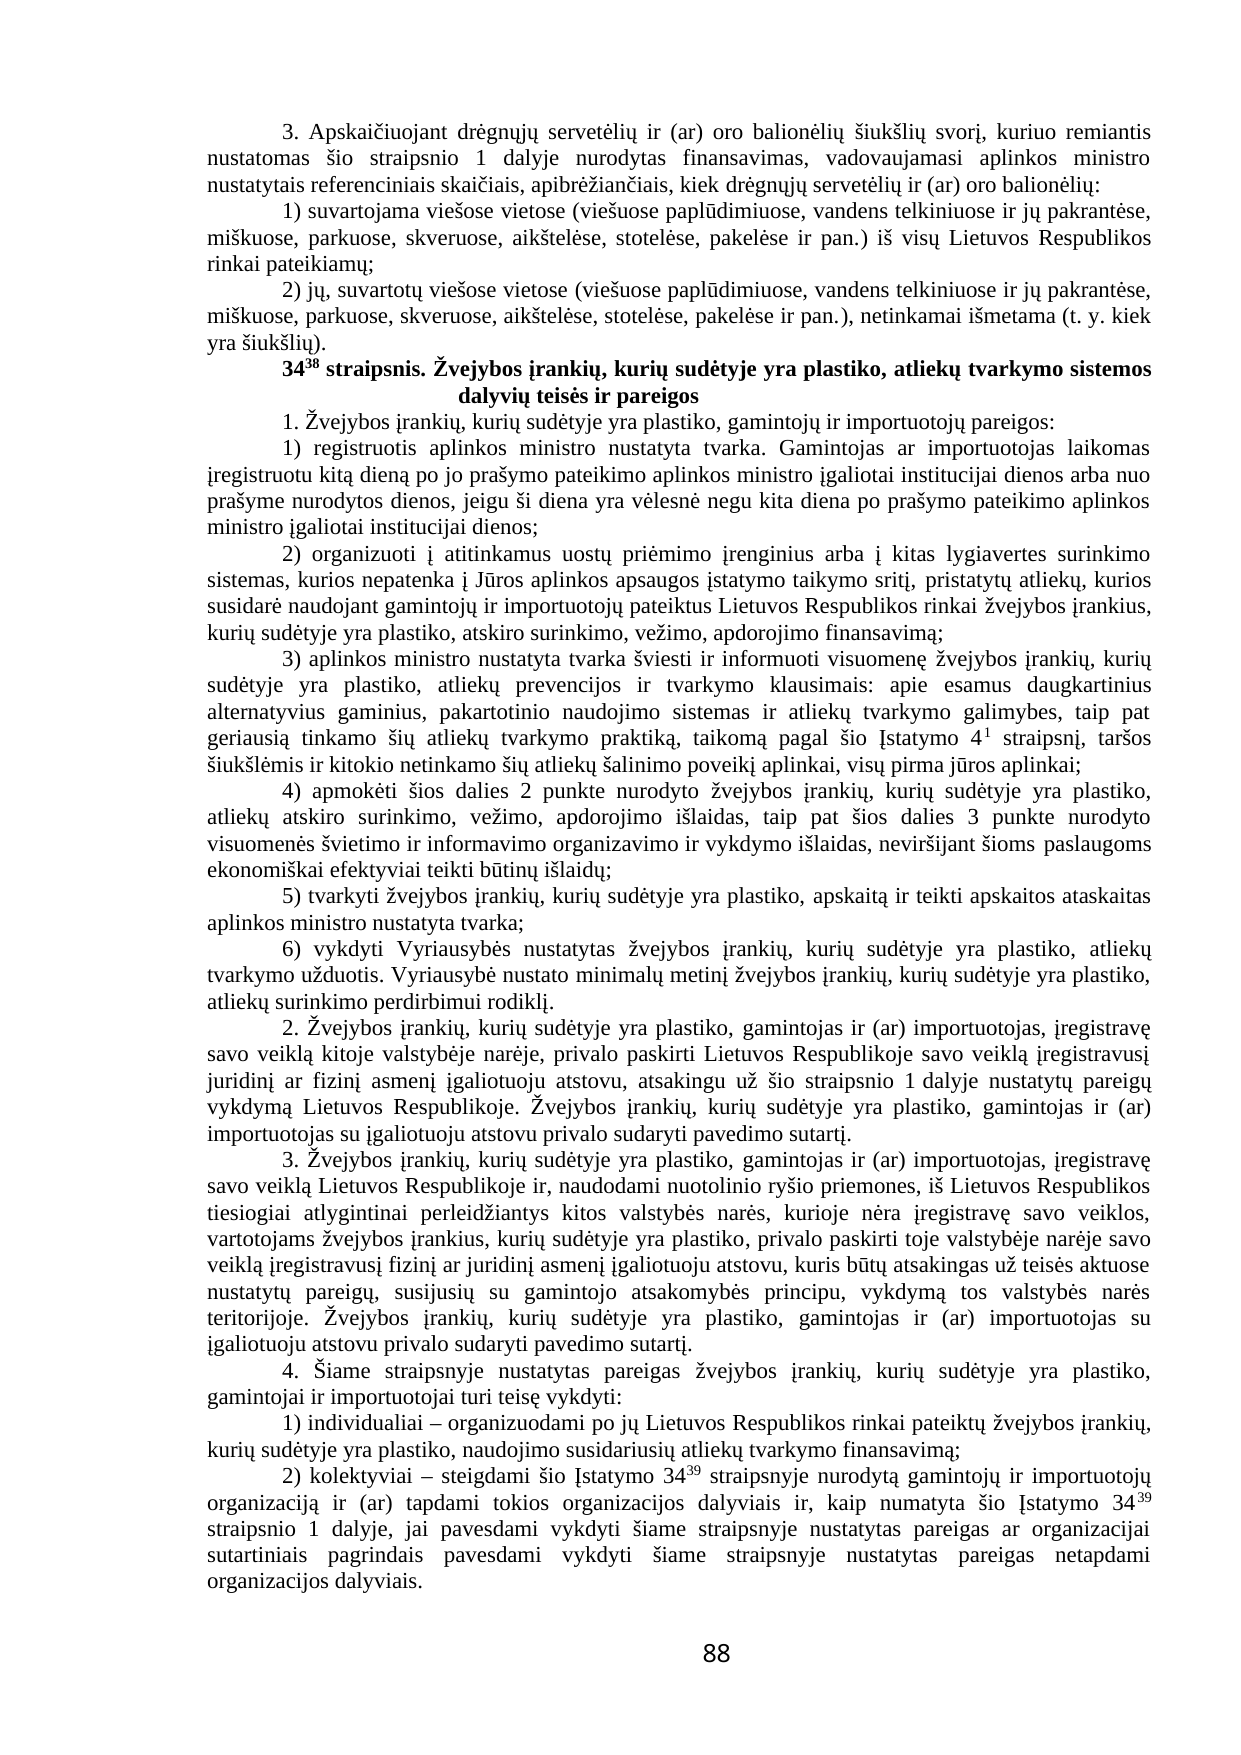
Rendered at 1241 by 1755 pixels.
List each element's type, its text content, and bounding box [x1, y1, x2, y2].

text 1) individualiai – organizuodami po jų Lietuvos Respublikos rinkai pateiktų žvejybos įrankių, kurių sudėtyje yra plastiko, naudojimo susidariusių atliekų tvarkymo finansavimą; [207, 1409, 1152, 1462]
text 4) apmokėti šios dalies 2 punkte nurodyto žvejybos įrankių, kurių sudėtyje yra plastiko, atliekų atskiro surinkimo, vežimo, apdorojimo išlaidas, taip pat šios dalies 3 punkte nurodyto visuomenės švietimo ir informavimo organizavimo ir vykdymo išlaidas, neviršijant šioms paslaugoms ekonomiškai efektyviai teikti būtinų išlaidų; [207, 777, 1152, 882]
text 3. Apskaičiuojant drėgnųjų servetėlių ir (ar) oro balionėlių šiukšlių svorį, kuriuo remiantis nustatomas šio straipsnio 1 dalyje nurodytas finansavimas, vadovaujamasi aplinkos ministro nustatytais referenciniais skaičiais, apibrėžiančiais, kiek drėgnųjų servetėlių ir (ar) oro balionėlių: [207, 118, 1152, 197]
text 2) kolektyviai – steigdami šio Įstatymo 3439 straipsnyje nurodytą gamintojų ir importuotojų organizaciją ir (ar) tapdami tokios organizacijos dalyviais ir, kaip numatyta šio Įstatymo 3439 straipsnio 1 dalyje, jai pavesdami vykdyti šiame straipsnyje nustatytas pareigas ar organizacijai sutartiniais pagrindais pavesdami vykdyti šiame straipsnyje nustatytas pareigas netapdami organizacijos dalyviais. [207, 1462, 1152, 1594]
text 1) suvartojama viešose vietose (viešuose paplūdimiuose, vandens telkiniuose ir jų pakrantėse, miškuose, parkuose, skveruose, aikštelėse, stotelėse, pakelėse ir pan.) iš visų Lietuvos Respublikos rinkai pateikiamų; [207, 197, 1152, 276]
text 2) jų, suvartotų viešose vietose (viešuose paplūdimiuose, vandens telkiniuose ir jų pakrantėse, miškuose, parkuose, skveruose, aikštelėse, stotelėse, pakelėse ir pan.), netinkamai išmetama (t. y. kiek yra šiukšlių). [207, 276, 1152, 355]
text 3. Žvejybos įrankių, kurių sudėtyje yra plastiko, gamintojas ir (ar) importuotojas, įregistravę savo veiklą Lietuvos Respublikoje ir, naudodami nuotolinio ryšio priemones, iš Lietuvos Respublikos tiesiogiai atlygintinai perleidžiantys kitos valstybės narės, kurioje nėra įregistravę savo veiklos, vartotojams žvejybos įrankius, kurių sudėtyje yra plastiko, privalo paskirti toje valstybėje narėje savo veiklą įregistravusį fizinį ar juridinį asmenį įgaliotuoju atstovu, kuris būtų atsakingas už teisės aktuose nustatytų pareigų, susijusių su gamintojo atsakomybės principu, vykdymą tos valstybės narės teritorijoje. Žvejybos įrankių, kurių sudėtyje yra plastiko, gamintojas ir (ar) importuotojas su įgaliotuoju atstovu privalo sudaryti pavedimo sutartį. [207, 1146, 1152, 1357]
text 4. Šiame straipsnyje nustatytas pareigas žvejybos įrankių, kurių sudėtyje yra plastiko, gamintojai ir importuotojai turi teisę vykdyti: [207, 1357, 1152, 1409]
text 1) registruotis aplinkos ministro nustatyta tvarka. Gamintojas ar importuotojas laikomas įregistruotu kitą dieną po jo prašymo pateikimo aplinkos ministro įgaliotai institucijai dienos arba nuo prašyme nurodytos dienos, jeigu ši diena yra vėlesnė negu kita diena po prašymo pateikimo aplinkos ministro įgaliotai institucijai dienos; [207, 434, 1152, 540]
text 2) organizuoti į atitinkamus uostų priėmimo įrenginius arba į kitas lygiavertes surinkimo sistemas, kurios nepatenka į Jūros aplinkos apsaugos įstatymo taikymo sritį, pristatytų atliekų, kurios susidarė naudojant gamintojų ir importuotojų pateiktus Lietuvos Respublikos rinkai žvejybos įrankius, kurių sudėtyje yra plastiko, atskiro surinkimo, vežimo, apdorojimo finansavimą; [207, 540, 1152, 645]
text 3) aplinkos ministro nustatyta tvarka šviesti ir informuoti visuomenę žvejybos įrankių, kurių sudėtyje yra plastiko, atliekų prevencijos ir tvarkymo klausimais: apie esamus daugkartinius alternatyvius gaminius, pakartotinio naudojimo sistemas ir atliekų tvarkymo galimybes, taip pat geriausią tinkamo šių atliekų tvarkymo praktiką, taikomą pagal šio Įstatymo 41 straipsnį, taršos šiukšlėmis ir kitokio netinkamo šių atliekų šalinimo poveikį aplinkai, visų pirma jūros aplinkai; [207, 645, 1152, 777]
text 6) vykdyti Vyriausybės nustatytas žvejybos įrankių, kurių sudėtyje yra plastiko, atliekų tvarkymo užduotis. Vyriausybė nustato minimalų metinį žvejybos įrankių, kurių sudėtyje yra plastiko, atliekų surinkimo perdirbimui rodiklį. [207, 935, 1152, 1014]
text 3438 straipsnis. Žvejybos įrankių, kurių sudėtyje yra plastiko, atliekų tvarkymo sistemos dalyvių teisės ir pareigos [282, 355, 1152, 408]
text 1. Žvejybos įrankių, kurių sudėtyje yra plastiko, gamintojų ir importuotojų pareigos: [207, 408, 1152, 434]
text 5) tvarkyti žvejybos įrankių, kurių sudėtyje yra plastiko, apskaitą ir teikti apskaitos ataskaitas aplinkos ministro nustatyta tvarka; [207, 882, 1152, 935]
text 2. Žvejybos įrankių, kurių sudėtyje yra plastiko, gamintojas ir (ar) importuotojas, įregistravę savo veiklą kitoje valstybėje narėje, privalo paskirti Lietuvos Respublikoje savo veiklą įregistravusį juridinį ar fizinį asmenį įgaliotuoju atstovu, atsakingu už šio straipsnio 1 dalyje nustatytų pareigų vykdymą Lietuvos Respublikoje. Žvejybos įrankių, kurių sudėtyje yra plastiko, gamintojas ir (ar) importuotojas su įgaliotuoju atstovu privalo sudaryti pavedimo sutartį. [207, 1014, 1152, 1146]
